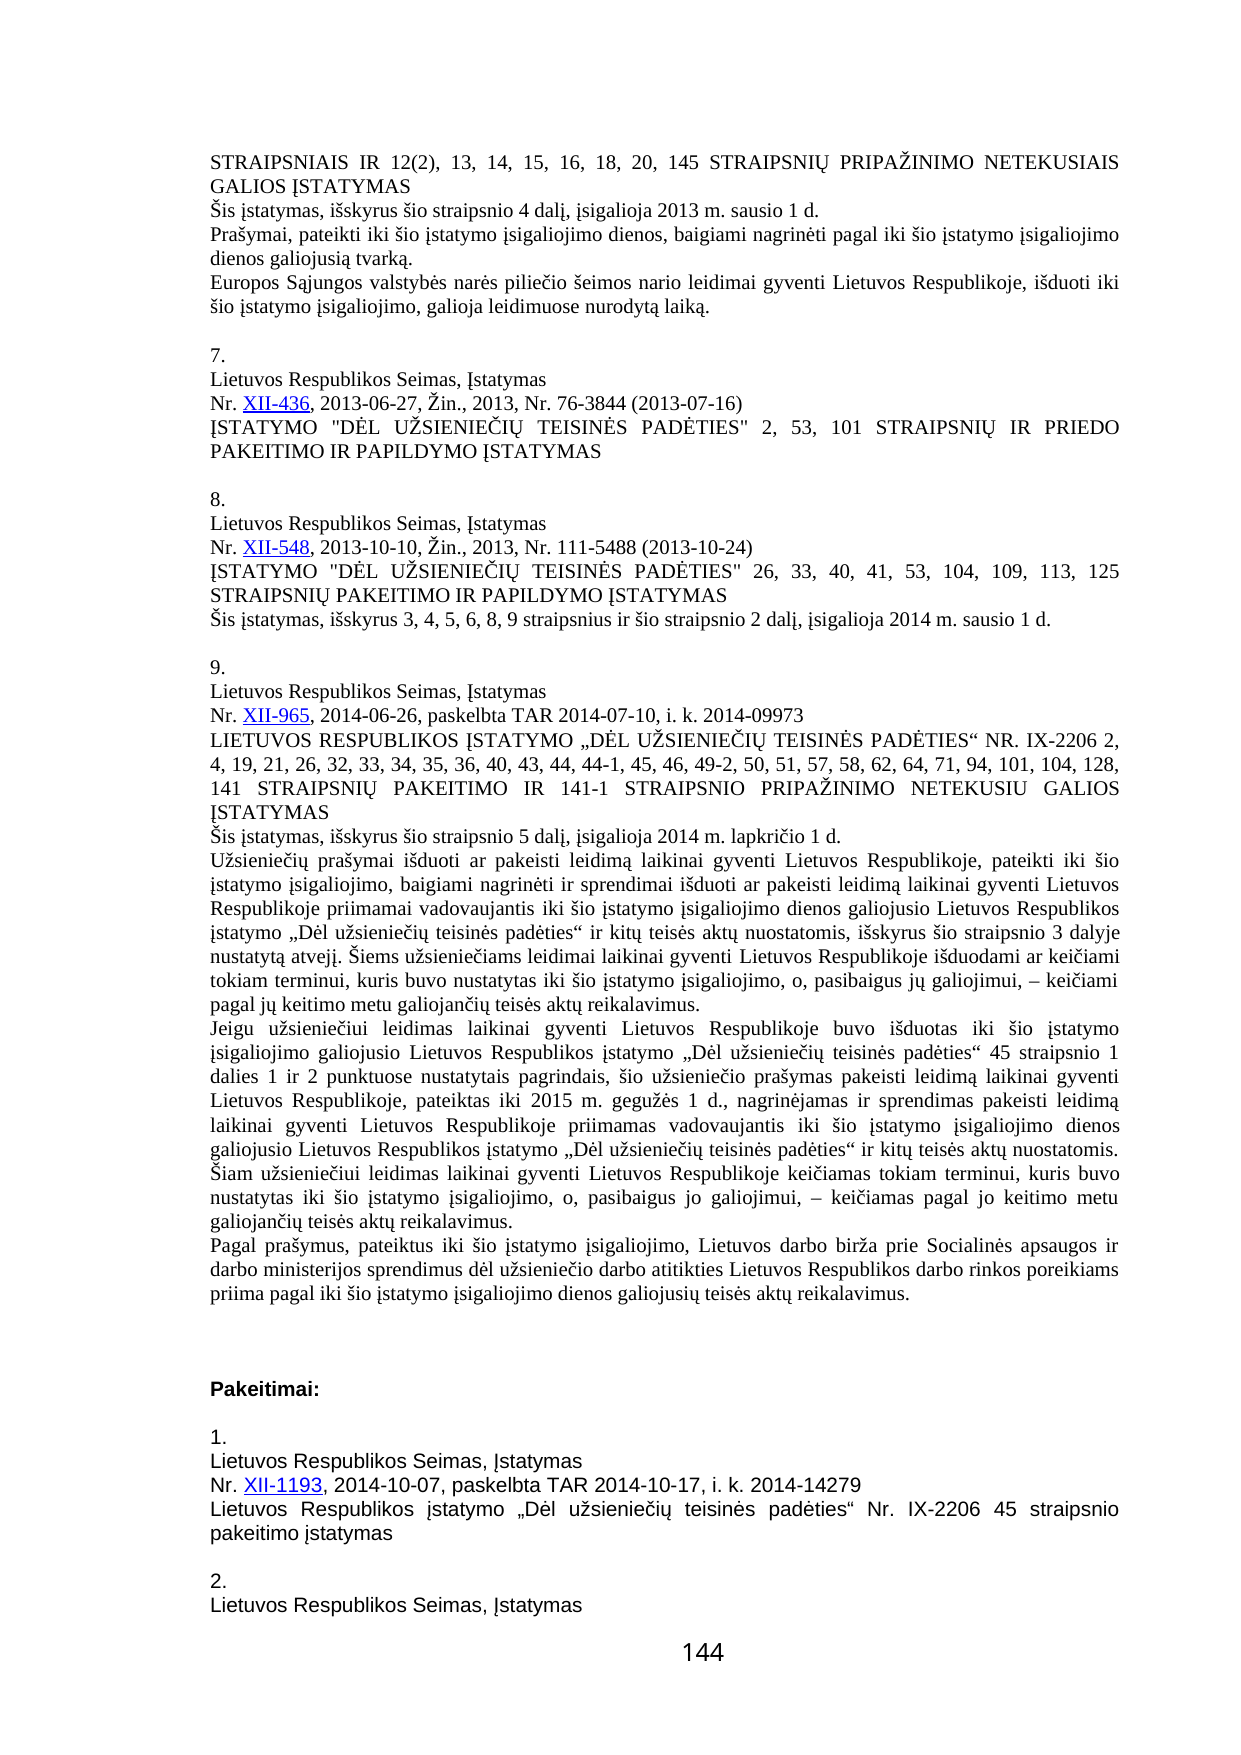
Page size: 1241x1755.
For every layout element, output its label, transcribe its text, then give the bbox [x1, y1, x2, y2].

text Jeigu užsieniečiui leidimas laikinai gyventi Lietuvos Respublikoje buvo išduotas iki šio įstatymo įsigaliojimo galiojusio Lietuvos Respublikos įstatymo „Dėl užsieniečių teisinės padėties“ 45 straipsnio 1 dalies 1 ir 2 punktuose nustatytais pagrindais, šio užsieniečio prašymas pakeisti leidimą laikinai gyventi Lietuvos Respublikoje, pateiktas iki 2015 m. gegužės 1 d., nagrinėjamas ir sprendimas pakeisti leidimą laikinai gyventi Lietuvos Respublikoje priimamas vadovaujantis iki šio įstatymo įsigaliojimo dienos galiojusio Lietuvos Respublikos įstatymo „Dėl užsieniečių teisinės padėties“ ir kitų teisės aktų nuostatomis. Šiam užsieniečiui leidimas laikinai gyventi Lietuvos Respublikoje keičiamas tokiam terminui, kuris buvo nustatytas iki šio įstatymo įsigaliojimo, o, pasibaigus jo galiojimui, – keičiamas pagal jo keitimo metu galiojančių teisės aktų reikalavimus. [210, 1016, 1120, 1233]
text LIETUVOS RESPUBLIKOS ĮSTATYMO „DĖL UŽSIENIEČIŲ TEISINĖS PADĖTIES“ NR. IX-2206 2, 4, 19, 21, 26, 32, 33, 34, 35, 36, 40, 43, 44, 44-1, 45, 46, 49-2, 50, 51, 57, 58, 62, 64, 71, 94, 101, 104, 128, 141 STRAIPSNIŲ PAKEITIMO IR 141-1 STRAIPSNIO PRIPAŽINIMO NETEKUSIU GALIOS ĮSTATYMAS [210, 727, 1120, 824]
text Nr. XII-1193, 2014-10-07, paskelbta TAR 2014-10-17, i. k. 2014-14279 [210, 1473, 1120, 1497]
text ĮSTATYMO "DĖL UŽSIENIEČIŲ TEISINĖS PADĖTIES" 26, 33, 40, 41, 53, 104, 109, 113, 125 STRAIPSNIŲ PAKEITIMO IR PAPILDYMO ĮSTATYMAS [210, 559, 1120, 607]
text 2. [210, 1569, 1120, 1593]
text Lietuvos Respublikos Seimas, Įstatymas [210, 679, 1120, 703]
text 1. [210, 1425, 1120, 1449]
text 9. [210, 655, 1120, 679]
text Lietuvos Respublikos Seimas, Įstatymas [210, 1449, 1120, 1473]
text Užsieniečių prašymai išduoti ar pakeisti leidimą laikinai gyventi Lietuvos Respublikoje, pateikti iki šio įstatymo įsigaliojimo, baigiami nagrinėti ir sprendimai išduoti ar pakeisti leidimą laikinai gyventi Lietuvos Respublikoje priimamai vadovaujantis iki šio įstatymo įsigaliojimo dienos galiojusio Lietuvos Respublikos įstatymo „Dėl užsieniečių teisinės padėties“ ir kitų teisės aktų nuostatomis, išskyrus šio straipsnio 3 dalyje nustatytą atvejį. Šiems užsieniečiams leidimai laikinai gyventi Lietuvos Respublikoje išduodami ar keičiami tokiam terminui, kuris buvo nustatytas iki šio įstatymo įsigaliojimo, o, pasibaigus jų galiojimui, – keičiami pagal jų keitimo metu galiojančių teisės aktų reikalavimus. [210, 848, 1120, 1016]
text Prašymai, pateikti iki šio įstatymo įsigaliojimo dienos, baigiami nagrinėti pagal iki šio įstatymo įsigaliojimo dienos galiojusią tvarką. [210, 222, 1120, 270]
text Šis įstatymas, išskyrus 3, 4, 5, 6, 8, 9 straipsnius ir šio straipsnio 2 dalį, įsigalioja 2014 m. sausio 1 d. [210, 607, 1120, 631]
text ĮSTATYMO "DĖL UŽSIENIEČIŲ TEISINĖS PADĖTIES" 2, 53, 101 STRAIPSNIŲ IR PRIEDO PAKEITIMO IR PAPILDYMO ĮSTATYMAS [210, 415, 1120, 463]
text Pagal prašymus, pateiktus iki šio įstatymo įsigaliojimo, Lietuvos darbo birža prie Socialinės apsaugos ir darbo ministerijos sprendimus dėl užsieniečio darbo atitikties Lietuvos Respublikos darbo rinkos poreikiams priima pagal iki šio įstatymo įsigaliojimo dienos galiojusių teisės aktų reikalavimus. [210, 1233, 1120, 1305]
text Nr. XII-548, 2013-10-10, Žin., 2013, Nr. 111-5488 (2013-10-24) [210, 535, 1120, 559]
text Pakeitimai: [210, 1377, 1120, 1401]
text Nr. XII-965, 2014-06-26, paskelbta TAR 2014-07-10, i. k. 2014-09973 [210, 703, 1120, 727]
text 8. [210, 487, 1120, 511]
text 7. [210, 342, 1120, 367]
text Nr. XII-436, 2013-06-27, Žin., 2013, Nr. 76-3844 (2013-07-16) [210, 391, 1120, 415]
text Šis įstatymas, išskyrus šio straipsnio 5 dalį, įsigalioja 2014 m. lapkričio 1 d. [210, 824, 1120, 848]
text Lietuvos Respublikos Seimas, Įstatymas [210, 1593, 1120, 1617]
text Lietuvos Respublikos Seimas, Įstatymas [210, 511, 1120, 535]
text Šis įstatymas, išskyrus šio straipsnio 4 dalį, įsigalioja 2013 m. sausio 1 d. [210, 198, 1120, 222]
text STRAIPSNIAIS IR 12(2), 13, 14, 15, 16, 18, 20, 145 STRAIPSNIŲ PRIPAŽINIMO NETEKUSIAIS GALIOS ĮSTATYMAS [210, 150, 1120, 198]
text Lietuvos Respublikos įstatymo „Dėl užsieniečių teisinės padėties“ Nr. IX-2206 45 straipsnio pakeitimo įstatymas [210, 1497, 1120, 1545]
text Lietuvos Respublikos Seimas, Įstatymas [210, 367, 1120, 391]
text Europos Sąjungos valstybės narės piliečio šeimos nario leidimai gyventi Lietuvos Respublikoje, išduoti iki šio įstatymo įsigaliojimo, galioja leidimuose nurodytą laiką. [210, 270, 1120, 318]
